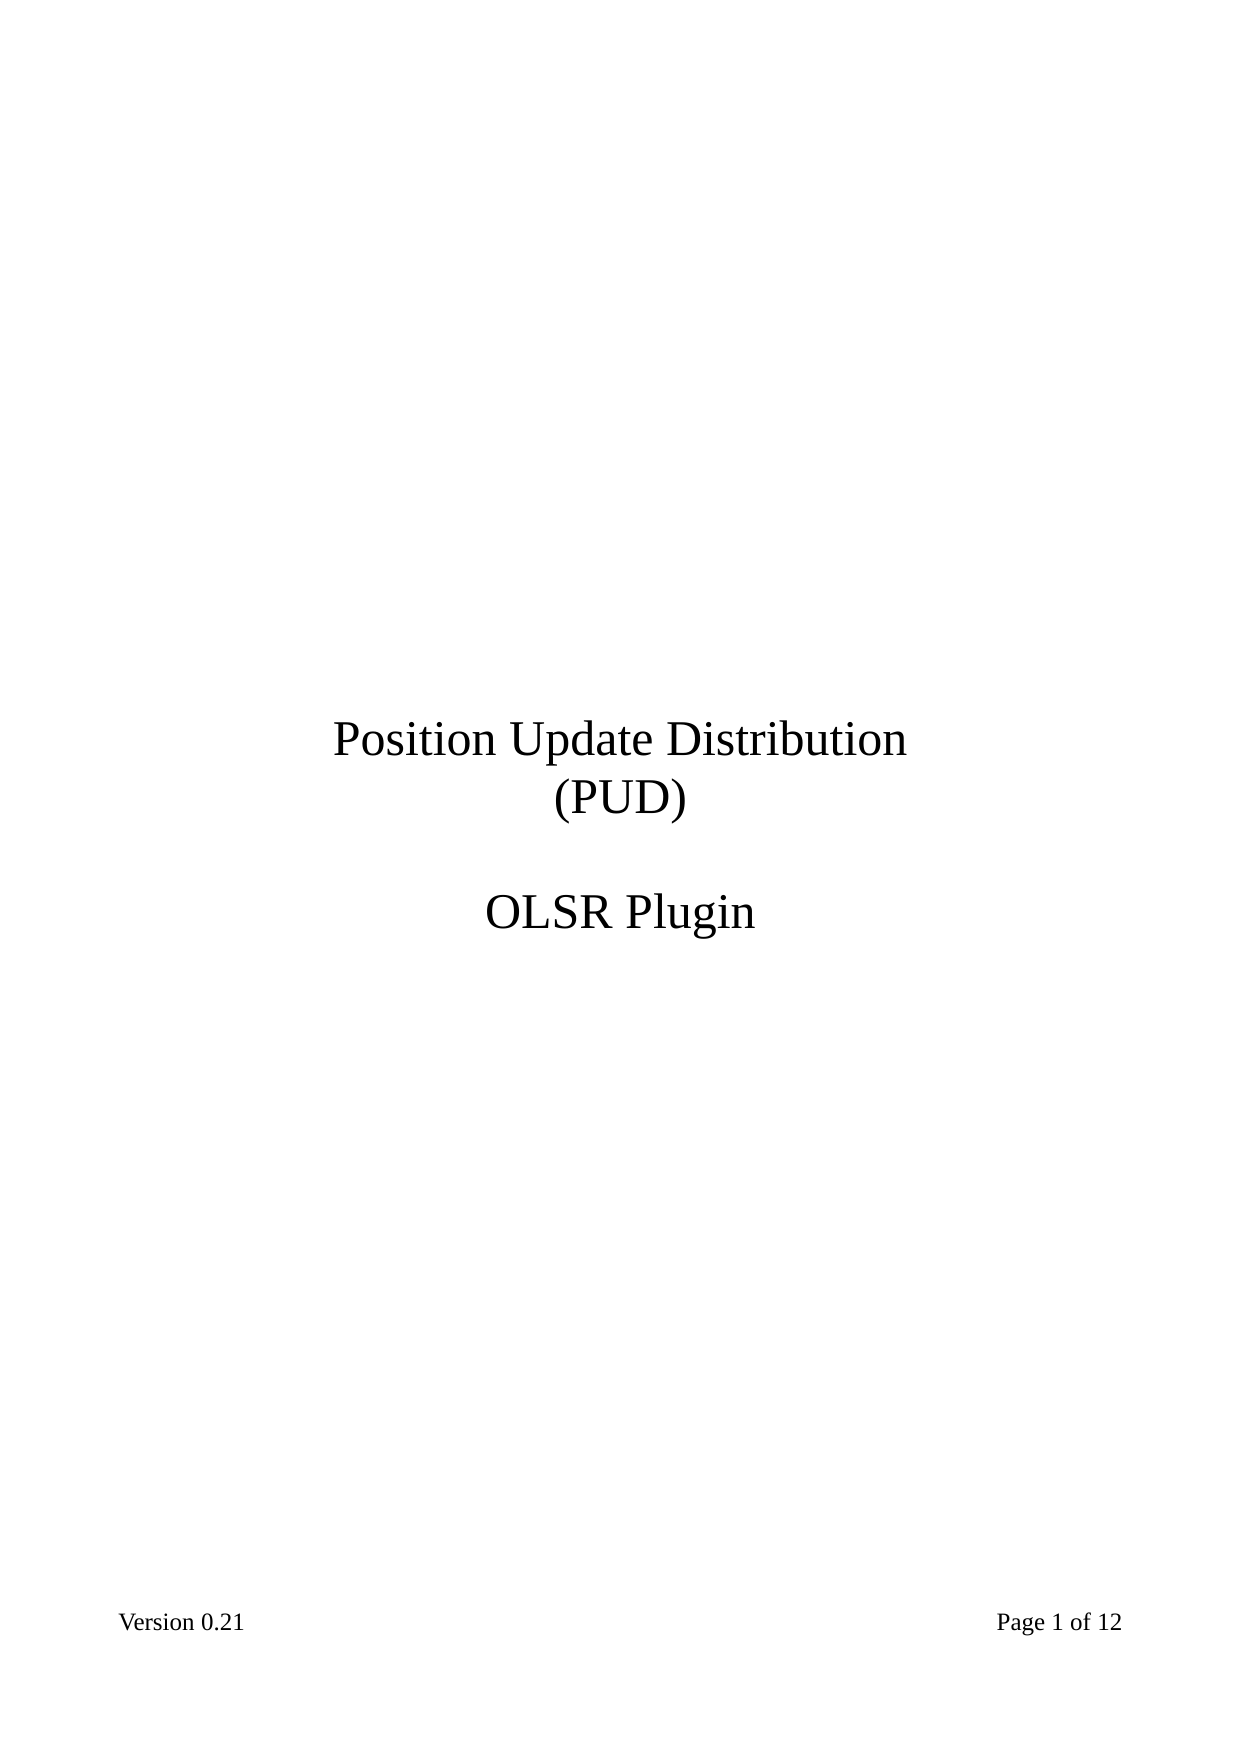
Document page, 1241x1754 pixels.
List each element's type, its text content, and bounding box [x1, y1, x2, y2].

text Position Update Distribution (PUD) OLSR Plugin [118, 709, 1122, 939]
